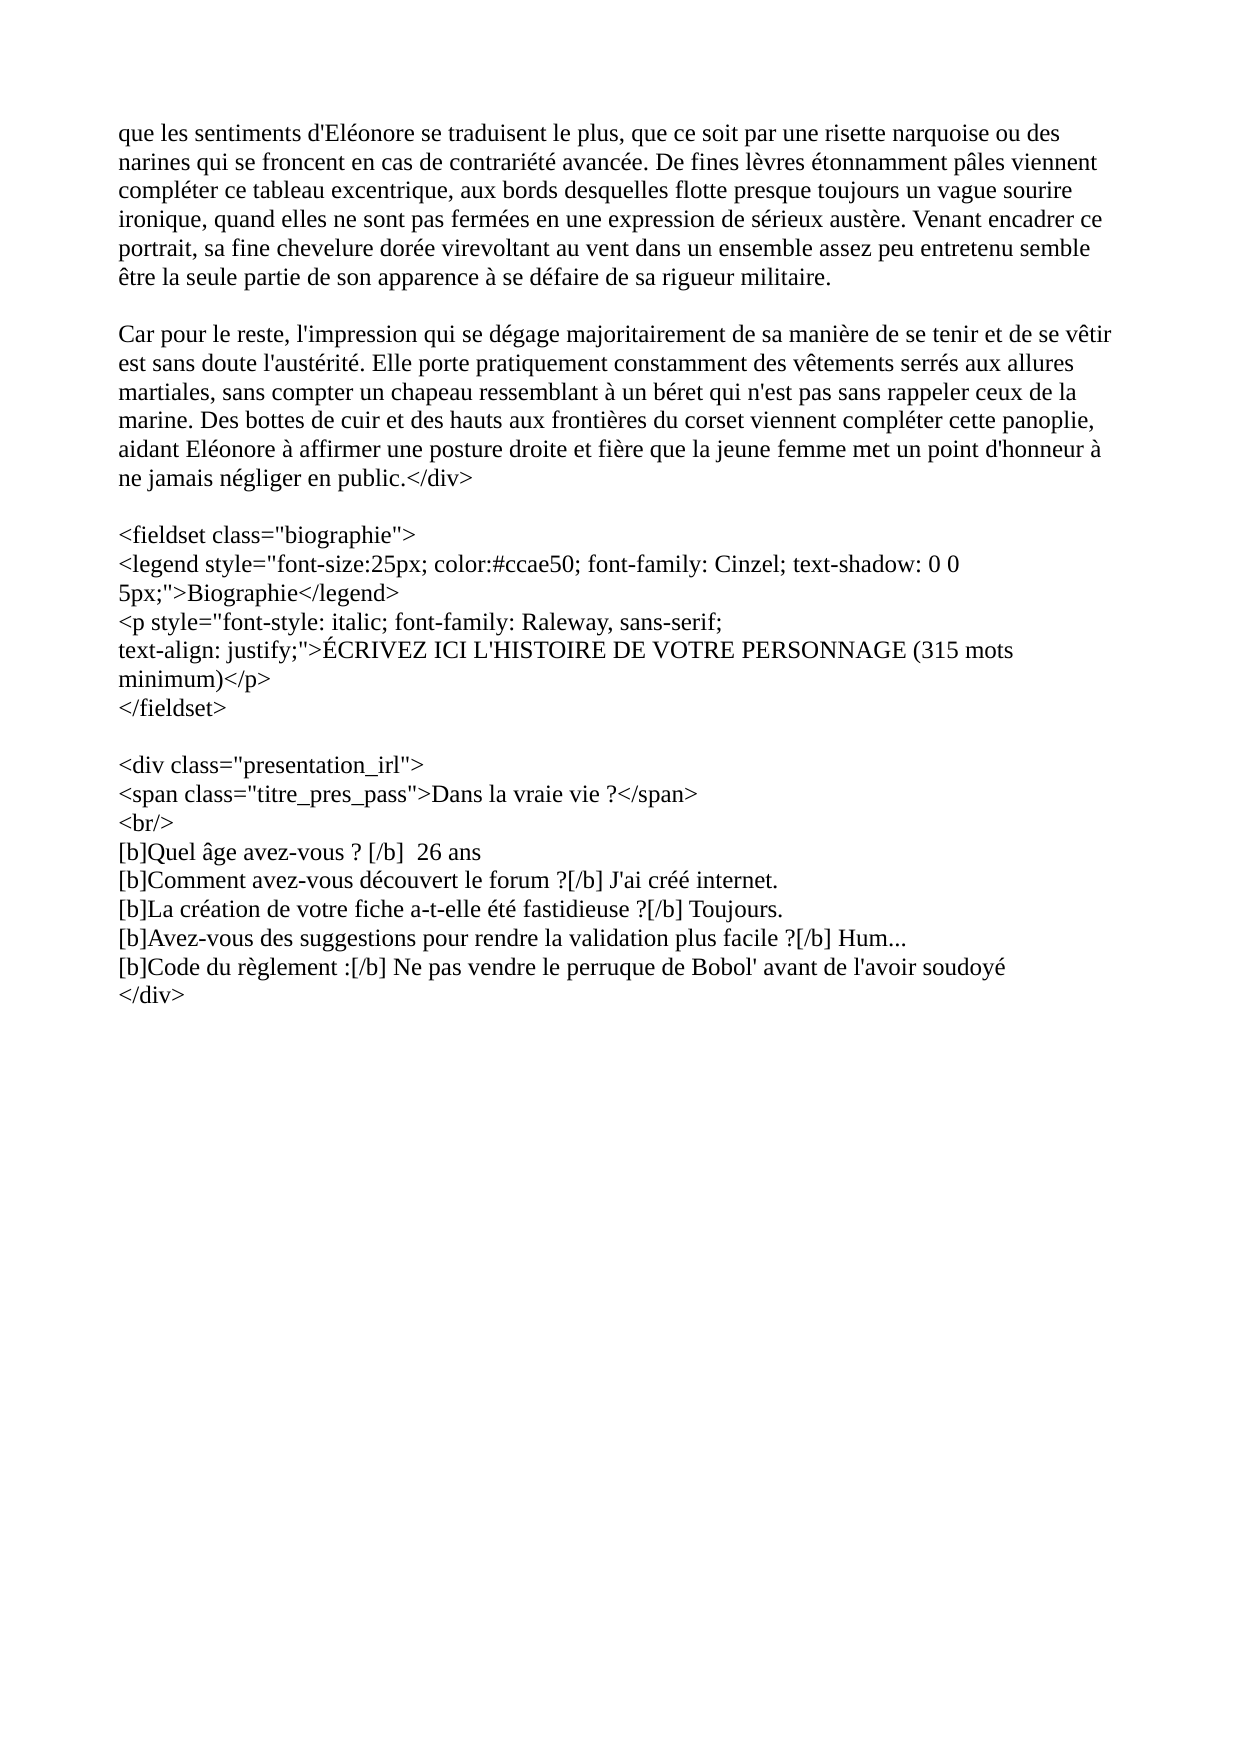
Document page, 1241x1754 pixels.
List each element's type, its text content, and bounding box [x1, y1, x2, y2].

text que les sentiments d'Eléonore se traduisent le plus, que ce soit par une risette narquoise ou des narines qui se froncent en cas de contrariété avancée. De fines lèvres étonnamment pâles viennent compléter ce tableau excentrique, aux bords desquelles flotte presque toujours un vague sourire ironique, quand elles ne sont pas fermées en une expression de sérieux austère. Venant encadrer ce portrait, sa fine chevelure dorée virevoltant au vent dans un ensemble assez peu entretenu semble être la seule partie de son apparence à se défaire de sa rigueur militaire. [118, 118, 1122, 291]
text Car pour le reste, l'impression qui se dégage majoritairement de sa manière de se tenir et de se vêtir est sans doute l'austérité. Elle porte pratiquement constamment des vêtements serrés aux allures martiales, sans compter un chapeau ressemblant à un béret qui n'est pas sans rappeler ceux de la marine. Des bottes de cuir et des hauts aux frontières du corset viennent compléter cette panoplie, aidant Eléonore à affirmer une posture droite et fière que la jeune femme met un point d'honneur à ne jamais négliger en public.</div> <fieldset class="biographie"> <legend style="font-size:25px; color:#ccae50; font-family: Cinzel; text-shadow: 0 0 5px;">Biographie</legend> <p style="font-style: italic; font-family: Raleway, sans-serif; text-align: justify;">ÉCRIVEZ ICI L'HISTOIRE DE VOTRE PERSONNAGE (315 mots minimum)</p> </fieldset> <div class="presentation_irl"> <span class="titre_pres_pass">Dans la vraie vie ?</span> <br/> [b]Quel âge avez-vous ? [/b] 26 ans [b]Comment avez-vous découvert le forum ?[/b] J'ai créé internet. [b]La création de votre fiche a-t-elle été fastidieuse ?[/b] Toujours. [b]Avez-vous des suggestions pour rendre la validation plus facile ?[/b] Hum... [b]Code du règlement :[/b] Ne pas vendre le perruque de Bobol' avant de l'avoir soudoyé </div> [118, 319, 1122, 1009]
